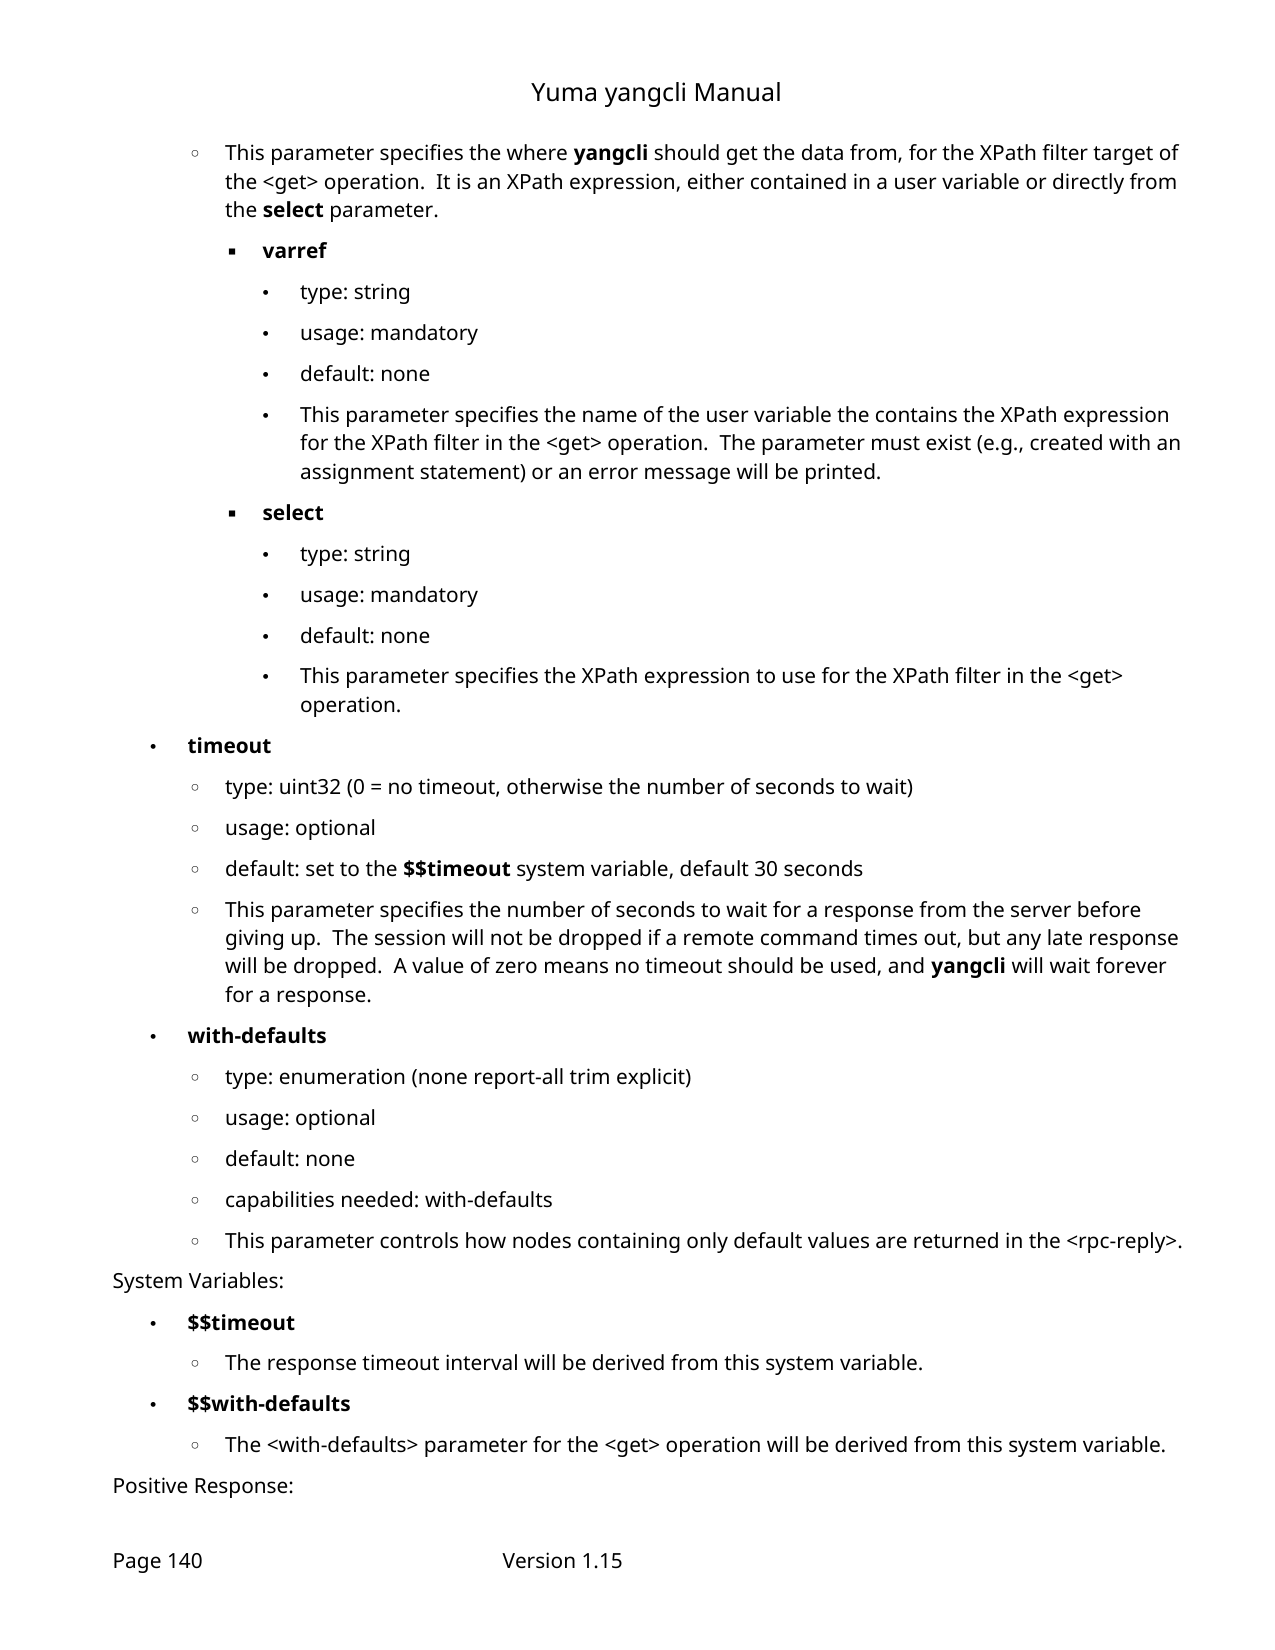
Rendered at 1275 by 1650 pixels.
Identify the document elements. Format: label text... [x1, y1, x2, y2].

list type: enumeration (none report-all trim explicit) [187, 1062, 1200, 1090]
list usage: mandatory [262, 318, 1200, 347]
list The response timeout interval will be derived from this system variable. [187, 1348, 1200, 1377]
list timeout [150, 731, 1200, 759]
list This parameter specifies the number of seconds to wait for a response from the server before giving up. The session will not be dropped if a remote command times out, but any late response will be dropped. A value of zero means no timeout should be used, and yangcli will wait forever for a response. [187, 895, 1200, 1008]
list type: string [262, 277, 1200, 306]
list with-defaults [150, 1021, 1200, 1049]
list This parameter specifies the where yangcli should get the data from, for the XPath filter target of the <get> operation. It is an XPath expression, either contained in a user variable or directly from the select parameter. [187, 138, 1200, 224]
list usage: optional [187, 1103, 1200, 1131]
list varref [225, 236, 1200, 265]
text Positive Response: [112, 1471, 1200, 1500]
list type: uint32 (0 = no timeout, otherwise the number of seconds to wait) [187, 772, 1200, 800]
list default: set to the $$timeout system variable, default 30 seconds [187, 854, 1200, 882]
list type: string [262, 539, 1200, 567]
list This parameter specifies the XPath expression to use for the XPath filter in the <get> operation. [262, 662, 1200, 718]
list usage: optional [187, 813, 1200, 841]
list default: none [262, 359, 1200, 388]
list This parameter controls how nodes containing only default values are returned in the <rpc-reply>. [187, 1226, 1200, 1254]
list This parameter specifies the name of the user variable the contains the XPath expression for the XPath filter in the <get> operation. The parameter must exist (e.g., created with an assignment statement) or an error message will be printed. [262, 400, 1200, 485]
list default: none [187, 1144, 1200, 1172]
list $$timeout [150, 1308, 1200, 1336]
list capabilities needed: with-defaults [187, 1185, 1200, 1213]
list select [225, 498, 1200, 526]
list usage: mandatory [262, 580, 1200, 608]
list The <with-defaults> parameter for the <get> operation will be derived from this system variable. [187, 1430, 1200, 1459]
list $$with-defaults [150, 1389, 1200, 1418]
text System Variables: [112, 1267, 1200, 1295]
list default: none [262, 621, 1200, 649]
